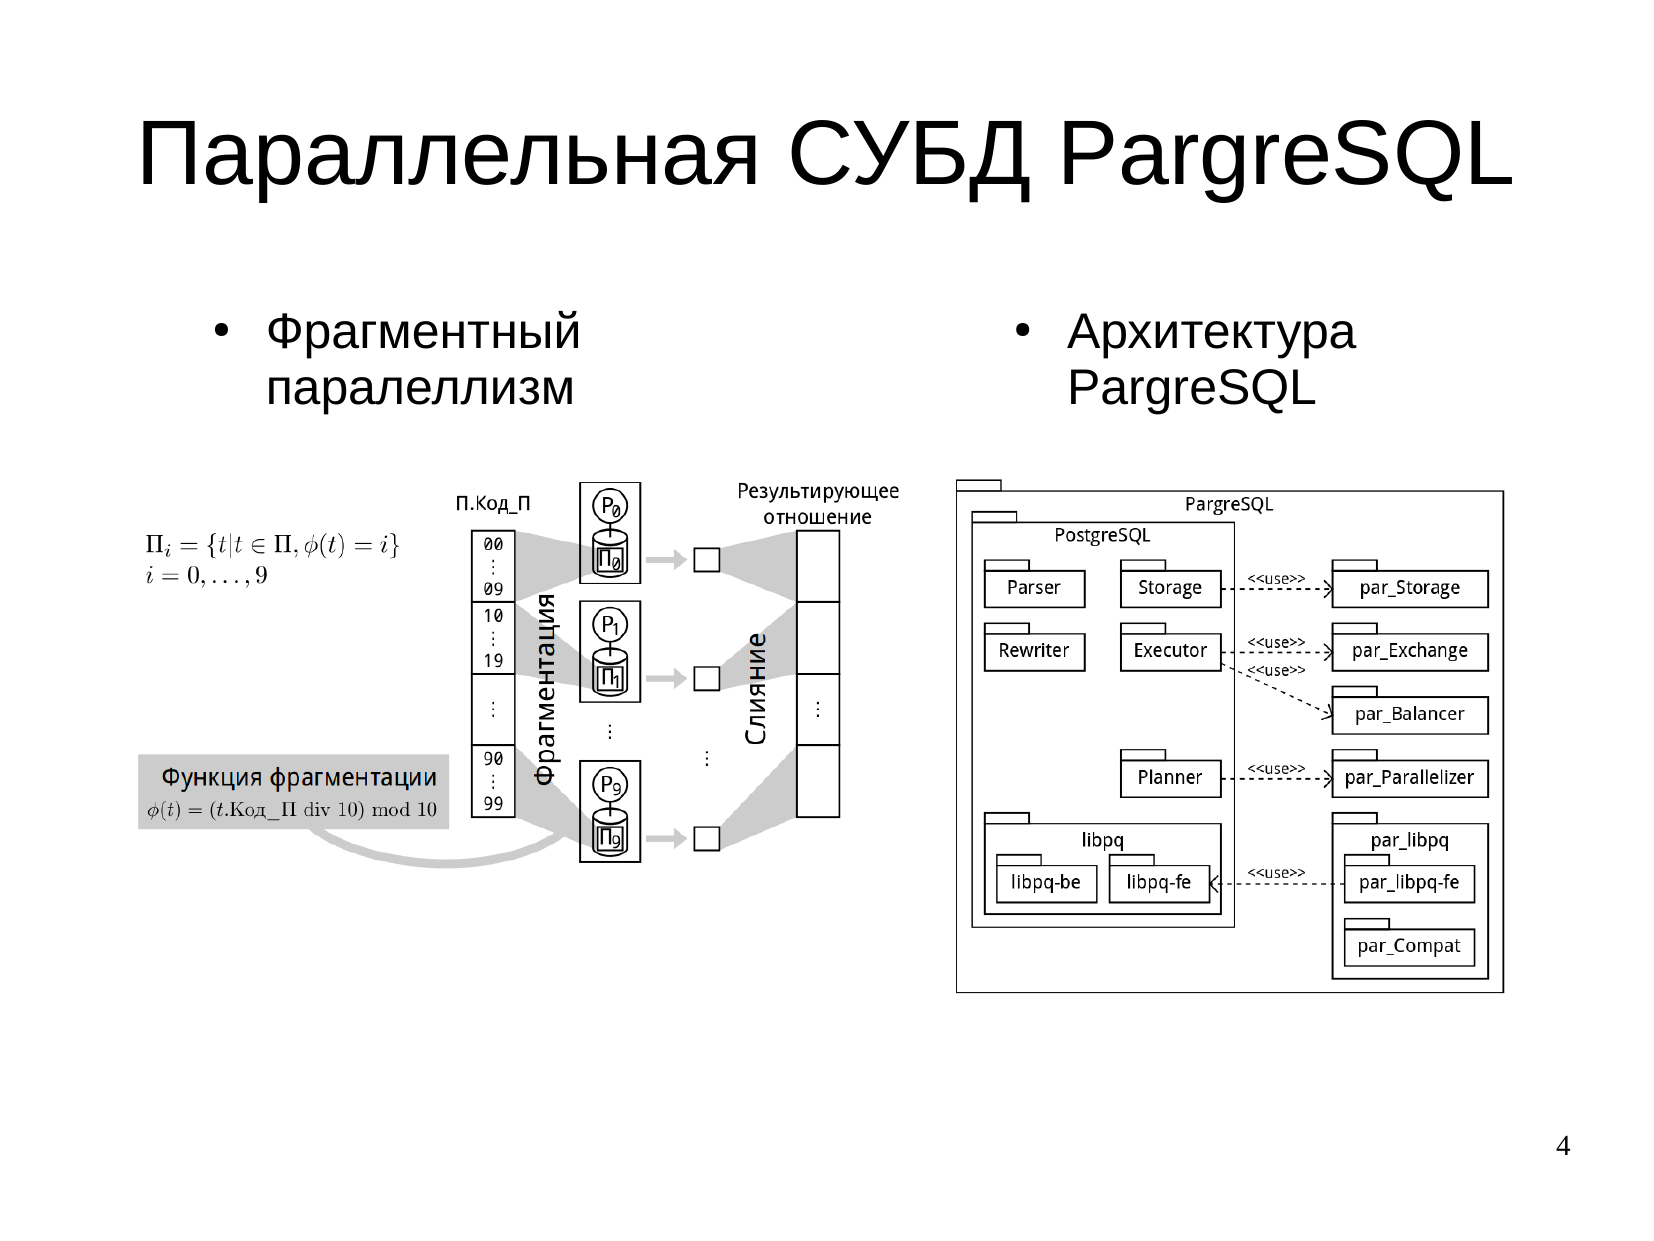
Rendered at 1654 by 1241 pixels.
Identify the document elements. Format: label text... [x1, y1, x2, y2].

picture [942, 464, 1516, 1021]
picture [110, 457, 921, 903]
list Фрагментный паралеллизм [195, 303, 752, 457]
title Параллельная СУБД PargreSQL [82, 49, 1571, 257]
list Архитектура PargreSQL [996, 303, 1554, 513]
